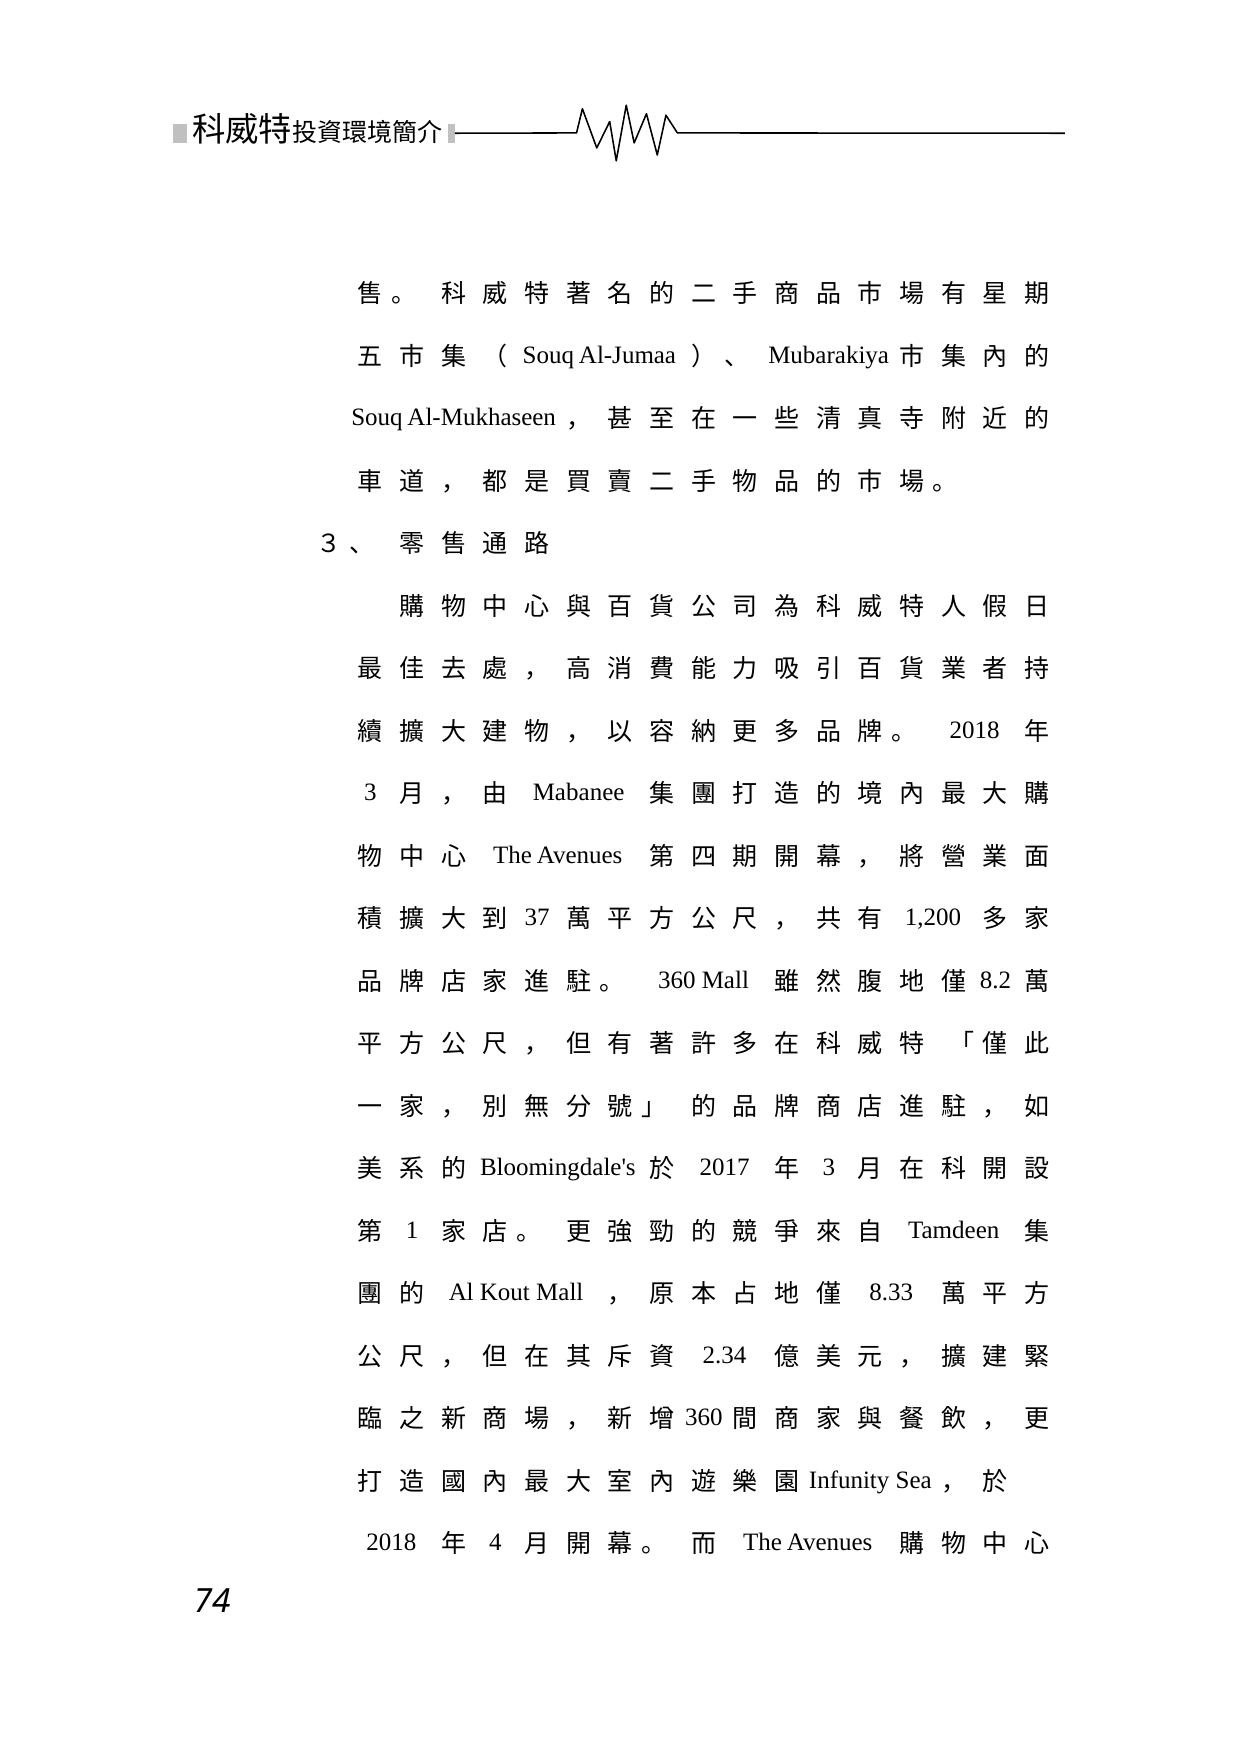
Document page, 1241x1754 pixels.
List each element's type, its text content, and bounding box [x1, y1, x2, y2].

text ３、零售通路 [281, 500, 1058, 563]
text 售。科威特著名的二手商品市場有星期五市集（Souq Al-Jumaa）、Mubarakiya市集內的Souq Al-Mukhaseen，甚至在一些清真寺附近的車道，都是買賣二手物品的市場。 [330, 250, 1058, 500]
text 購物中心與百貨公司為科威特人假日最佳去處，高消費能力吸引百貨業者持續擴大建物，以容納更多品牌。2018年3月，由Mabanee集團打造的境內最大購物中心The Avenues第四期開幕，將營業面積擴大到37萬平方公尺，共有1,200多家品牌店家進駐。360 Mall雖然腹地僅8.2萬平方公尺，但有著許多在科威特「僅此一家，別無分號」的品牌商店進駐，如美系的Bloomingdale's於2017年3月在科開設第1家店。更強勁的競爭來自Tamdeen集團的Al Kout Mall，原本占地僅8.33萬平方公尺，但在其斥資2.34億美元，擴建緊臨之新商場，新增360間商家與餐飲，更打造國內最大室內遊樂園Infunity Sea，於2018年4月開幕。而The Avenues購物中心 [330, 563, 1058, 1563]
